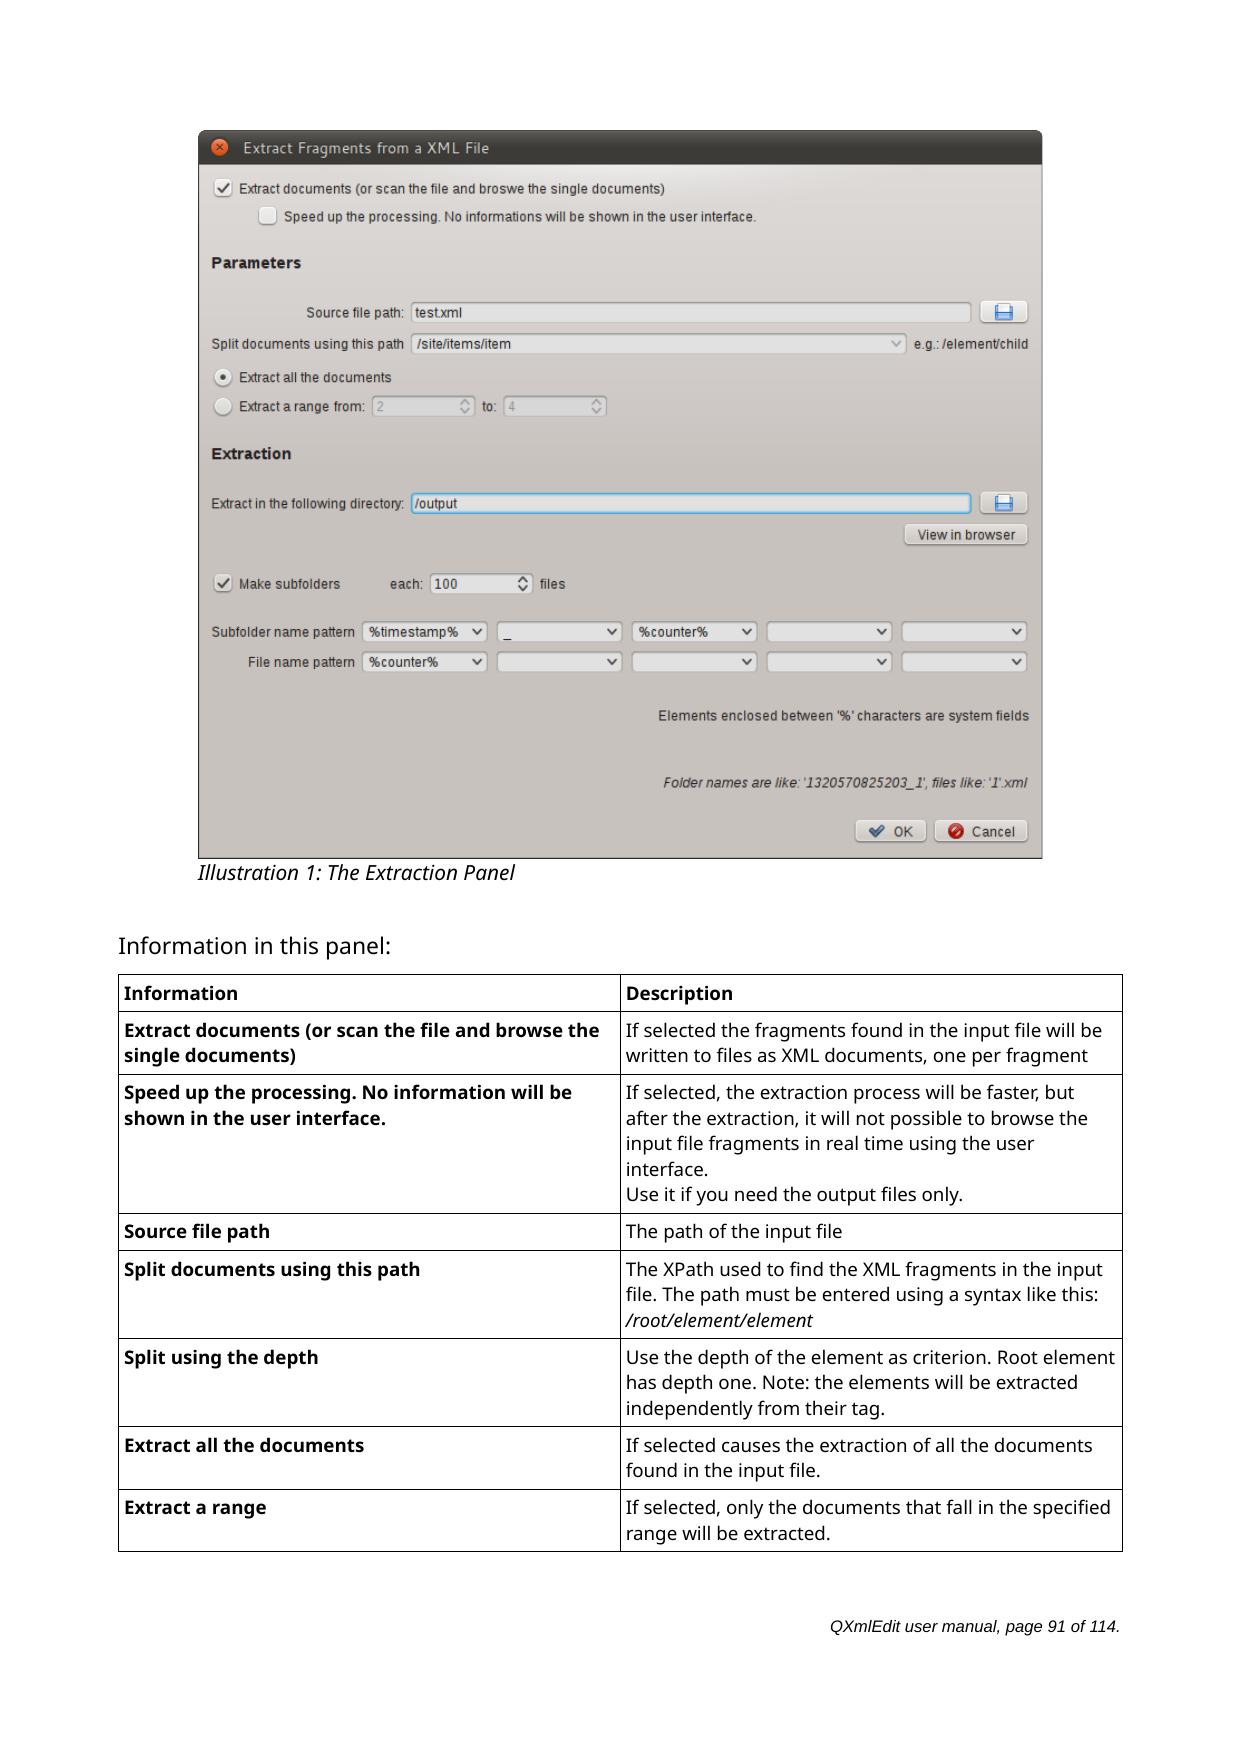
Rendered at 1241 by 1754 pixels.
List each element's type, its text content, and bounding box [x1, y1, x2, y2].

table_header Information [119, 975, 620, 1011]
picture [198, 130, 1043, 859]
table_cell The path of the input file [621, 1214, 1122, 1250]
table_cell If selected causes the extraction of all the documents found in the input file. [621, 1427, 1122, 1489]
text Information in this panel: [118, 930, 1122, 962]
table_cell Speed up the processing. No information will be shown in the user interface. [119, 1075, 620, 1213]
table_cell Source file path [119, 1214, 620, 1250]
table_cell Split using the depth [119, 1339, 620, 1426]
table_cell Extract all the documents [119, 1427, 620, 1489]
table_cell If selected, only the documents that fall in the specified range will be extracted. [621, 1490, 1122, 1551]
text Illustration 1: The Extraction Panel [198, 859, 1042, 887]
table_cell Extract a range [119, 1490, 620, 1551]
table_cell If selected the fragments found in the input file will be written to files as XML documents, one per fragment [621, 1012, 1122, 1074]
table_cell If selected, the extraction process will be faster, but after the extraction, it will not possible to browse the input file fragments in real time using the user interface. Use it if you need the output files only. [621, 1075, 1122, 1213]
table_cell Extract documents (or scan the file and browse the single documents) [119, 1012, 620, 1074]
table_cell Split documents using this path [119, 1251, 620, 1338]
table_cell Use the depth of the element as criterion. Root element has depth one. Note: the elements will be extracted independently from their tag. [621, 1339, 1122, 1426]
table_cell The XPath used to find the XML fragments in the input file. The path must be entered using a syntax like this: /root/element/element [621, 1251, 1122, 1338]
table_header Description [621, 975, 1122, 1011]
